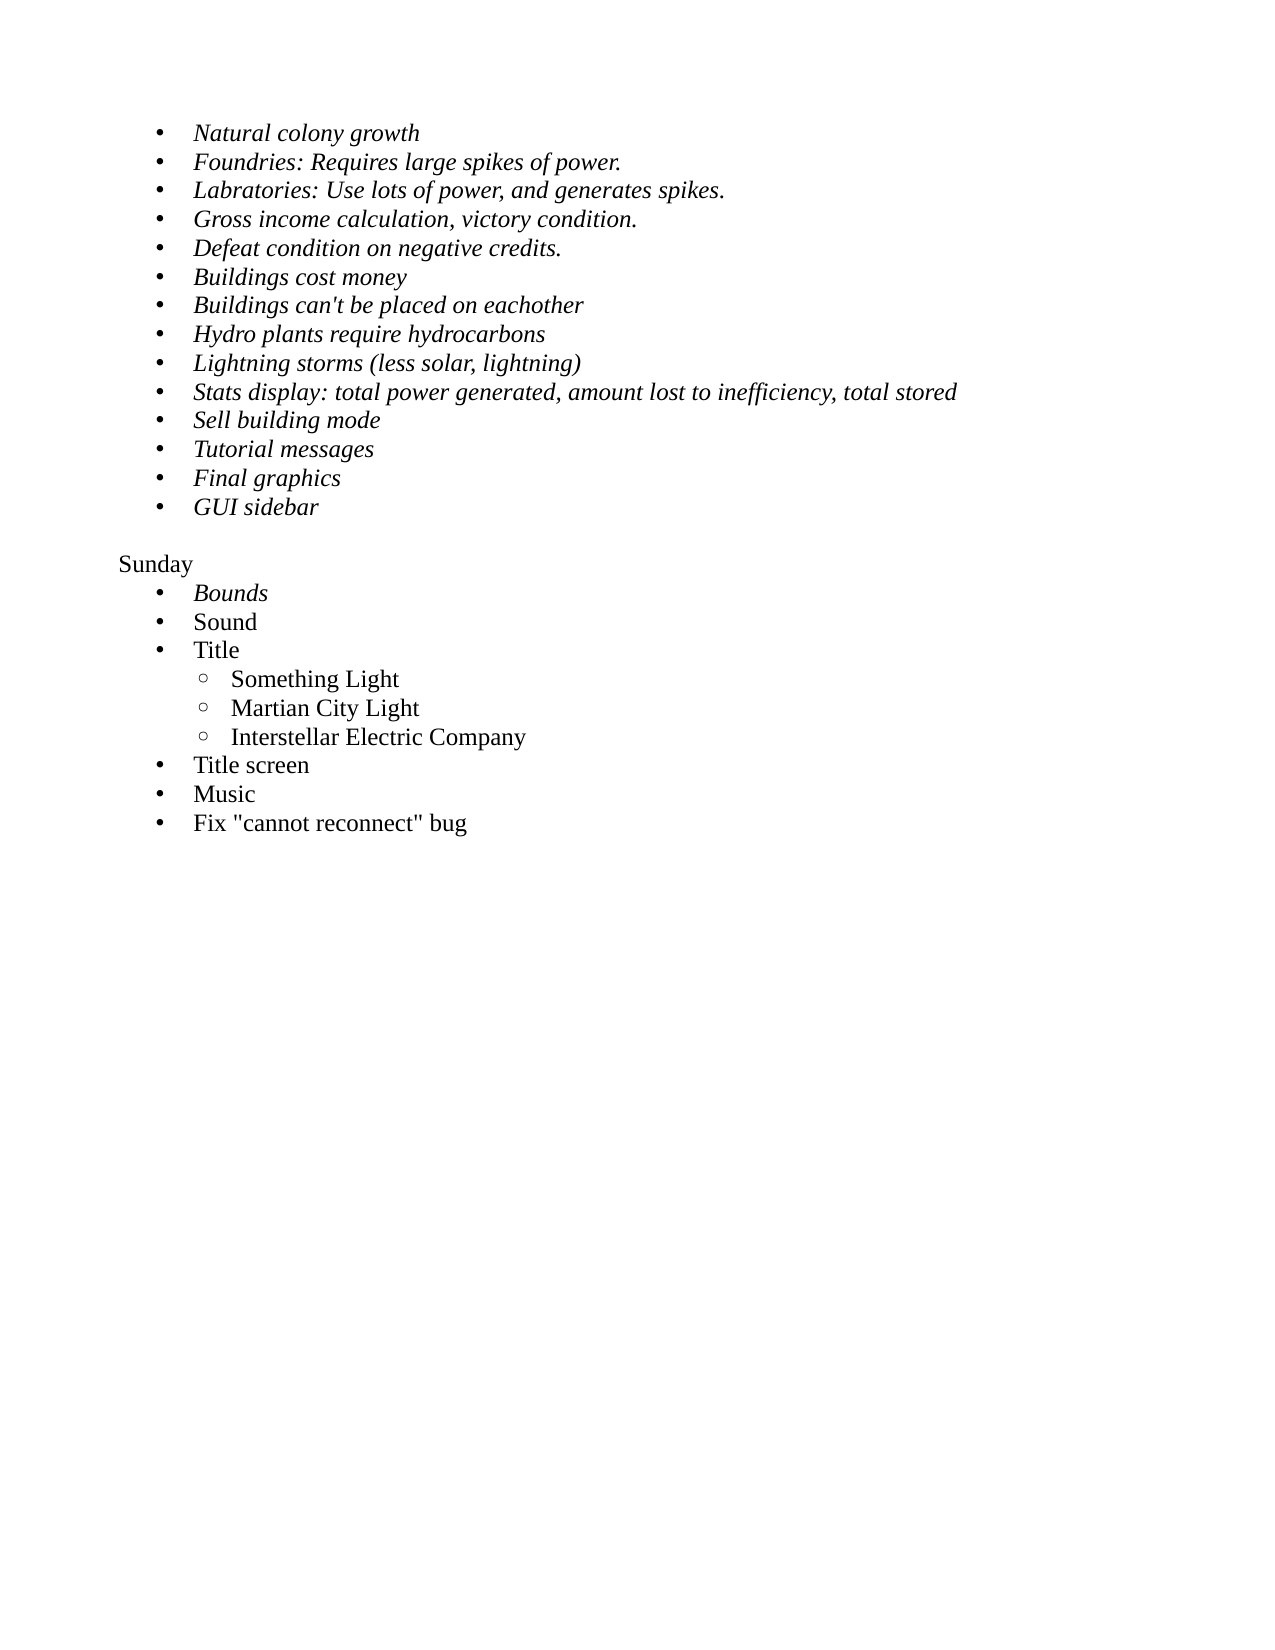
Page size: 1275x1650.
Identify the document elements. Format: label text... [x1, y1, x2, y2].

list Defeat condition on negative credits. [156, 233, 1157, 262]
list GUI sidebar [156, 492, 1157, 521]
list Hydro plants require hydrocarbons [156, 319, 1157, 348]
list Final graphics [156, 463, 1157, 492]
list Lightning storms (less solar, lightning) [156, 348, 1157, 377]
list Music [156, 779, 1157, 808]
list Something Light [193, 664, 1157, 693]
list Sell building mode [156, 406, 1157, 434]
list Sound [156, 607, 1157, 636]
list Tutorial messages [156, 434, 1157, 463]
list Buildings can't be placed on eachother [156, 291, 1157, 319]
list Martian City Light [193, 693, 1157, 722]
list Gross income calculation, victory condition. [156, 204, 1157, 233]
list Bounds [156, 578, 1157, 607]
list Stats display: total power generated, amount lost to inefficiency, total stored [156, 377, 1157, 406]
list Fix "cannot reconnect" bug [156, 808, 1157, 837]
list Buildings cost money [156, 262, 1157, 291]
list Title screen [156, 751, 1157, 779]
text Sunday [118, 549, 1157, 578]
list Foundries: Requires large spikes of power. [156, 147, 1157, 176]
list Labratories: Use lots of power, and generates spikes. [156, 176, 1157, 204]
list Title [156, 636, 1157, 664]
list Natural colony growth [156, 118, 1157, 147]
list Interstellar Electric Company [193, 722, 1157, 751]
